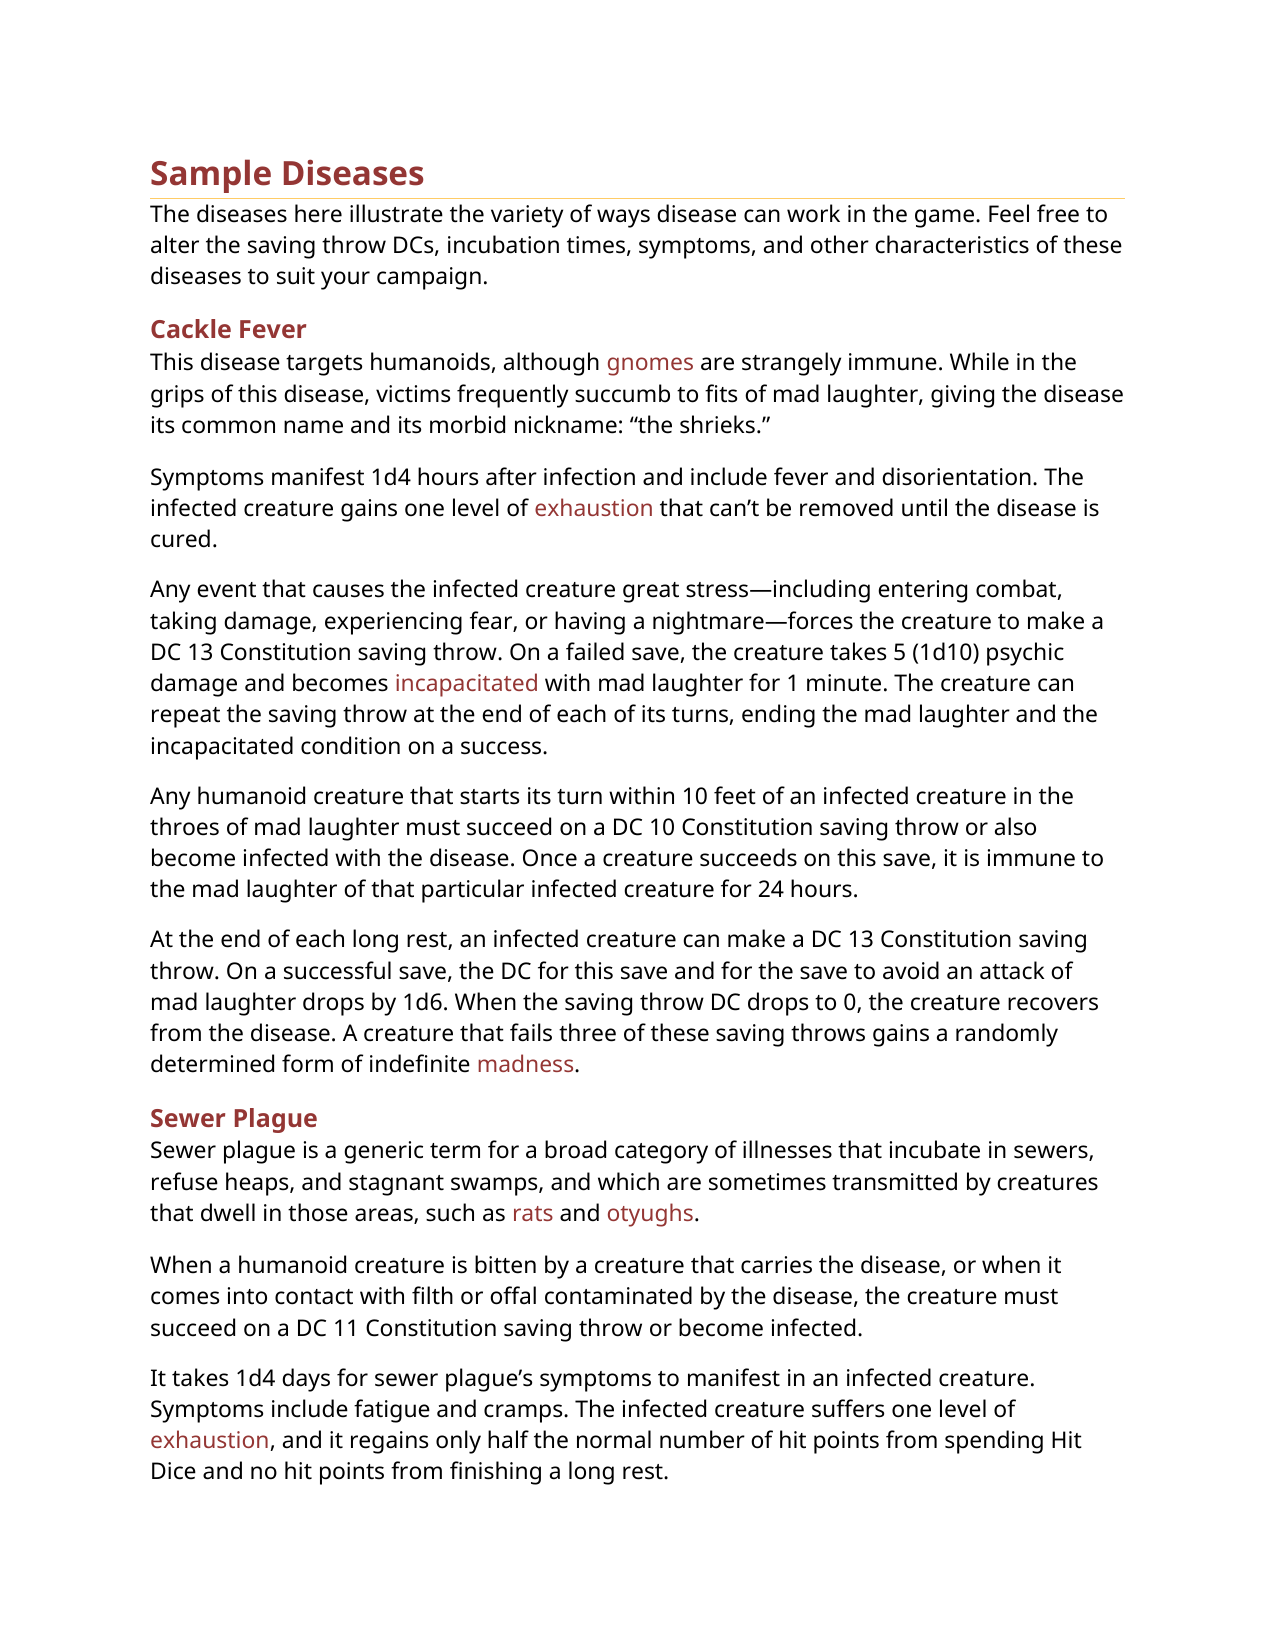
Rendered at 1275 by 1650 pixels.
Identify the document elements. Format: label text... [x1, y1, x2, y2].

text Symptoms manifest 1d4 hours after infection and include fever and disorientation. The infected creature gains one level of exhaustion that can’t be removed until the disease is cured. [150, 461, 1125, 554]
text Any event that causes the infected creature great stress—including entering combat, taking damage, experiencing fear, or having a nightmare—forces the creature to make a DC 13 Constitution saving throw. On a failed save, the creature takes 5 (1d10) psychic damage and becomes incapacitated with mad laughter for 1 minute. The creature can repeat the saving throw at the end of each of its turns, ending the mad laughter and the incapacitated condition on a success. [150, 573, 1125, 761]
text At the end of each long rest, an infected creature can make a DC 13 Constitution saving throw. On a successful save, the DC for this save and for the save to avoid an attack of mad laughter drops by 1d6. When the saving throw DC drops to 0, the creature recovers from the disease. A creature that fails three of these saving throws gains a randomly determined form of indefinite madness. [150, 923, 1125, 1079]
text The diseases here illustrate the variety of ways disease can work in the game. Feel free to alter the saving throw DCs, incubation times, symptoms, and other characteristics of these diseases to suit your campaign. [150, 199, 1125, 291]
subtitle Sewer Plague [150, 1100, 1125, 1134]
text When a humanoid creature is bitten by a creature that carries the disease, or when it comes into contact with filth or offal contaminated by the disease, the creature must succeed on a DC 11 Constitution saving throw or become infected. [150, 1249, 1125, 1343]
text Sewer plague is a generic term for a broad category of illnesses that incubate in sewers, refuse heaps, and stagnant swamps, and which are sometimes transmitted by creatures that dwell in those areas, such as rats and otyughs. [150, 1134, 1125, 1228]
text Any humanoid creature that starts its turn within 10 feet of an infected creature in the throes of mad laughter must succeed on a DC 10 Constitution saving throw or also become infected with the disease. Once a creature succeeds on this save, it is immune to the mad laughter of that particular infected creature for 24 hours. [150, 779, 1125, 904]
text This disease targets humanoids, although gnomes are strangely immune. While in the grips of this disease, victims frequently succumb to fits of mad laughter, giving the disease its common name and its morbid nickname: “the shrieks.” [150, 346, 1125, 440]
subtitle Sample Diseases [150, 150, 1125, 198]
subtitle Cackle Fever [150, 312, 1125, 346]
text It takes 1d4 days for sewer plague’s symptoms to manifest in an infected creature. Symptoms include fatigue and cramps. The infected creature suffers one level of exhaustion, and it regains only half the normal number of hit points from spending Hit Dice and no hit points from finishing a long rest. [150, 1362, 1125, 1487]
